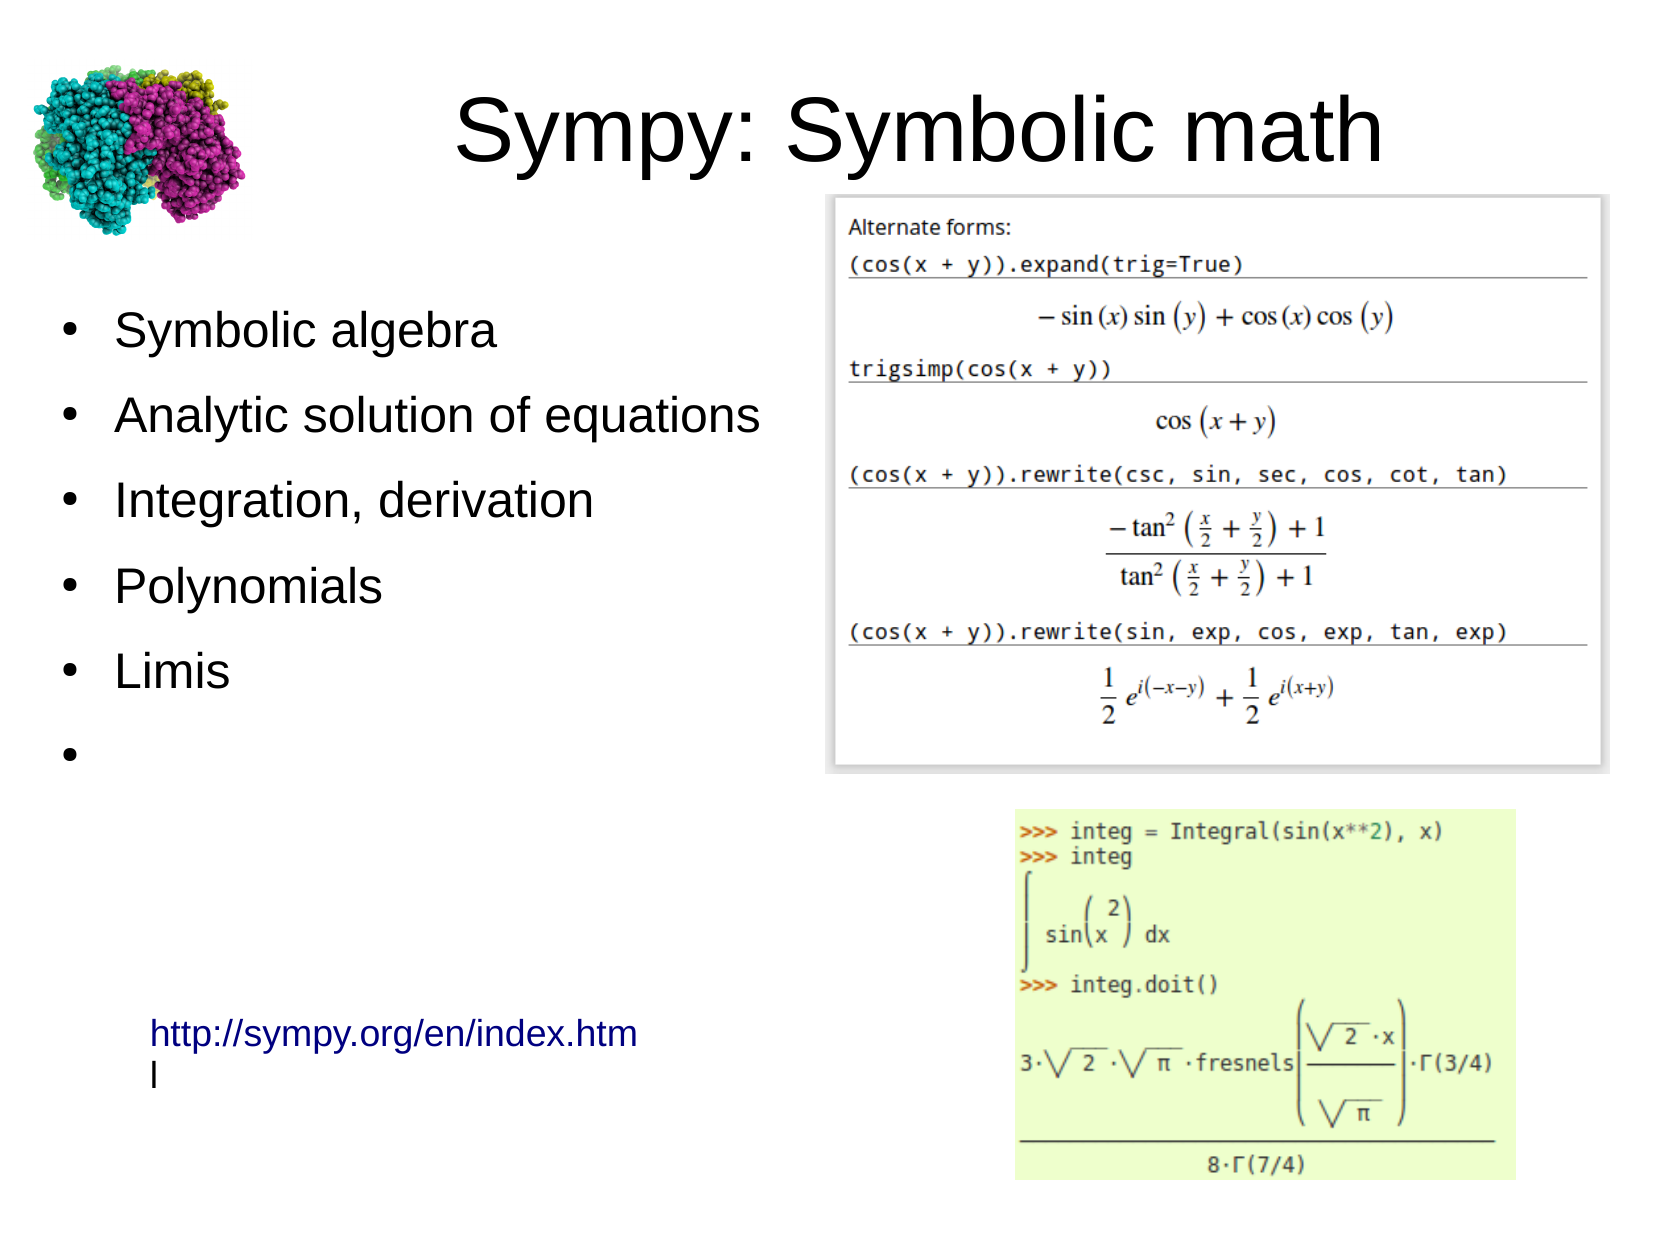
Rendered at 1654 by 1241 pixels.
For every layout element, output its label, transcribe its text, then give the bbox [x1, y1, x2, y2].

list Symbolic algebra Analytic solution of equations Integration, derivation Polynomials Limis [25, 302, 1561, 1106]
text_box http://sympy.org/en/index.htm l [135, 1005, 662, 1104]
title Sympy: Symbolic math [270, 25, 1571, 233]
picture [1015, 809, 1516, 1180]
picture [825, 194, 1610, 774]
picture [27, 59, 253, 240]
